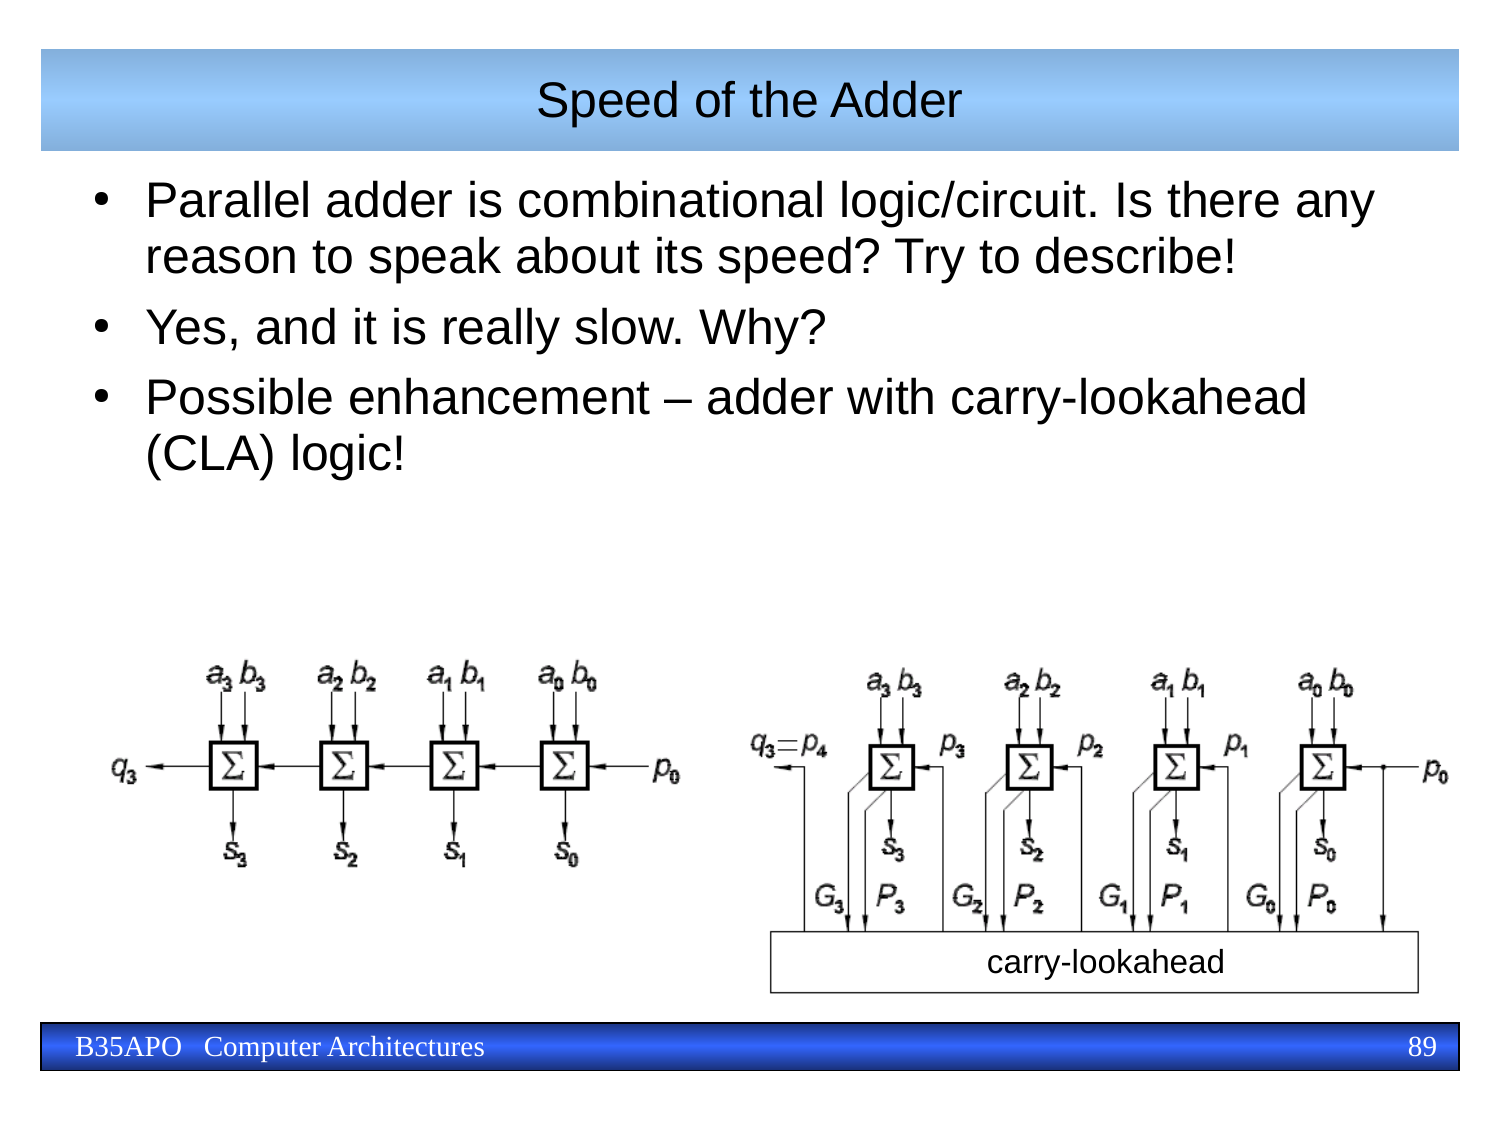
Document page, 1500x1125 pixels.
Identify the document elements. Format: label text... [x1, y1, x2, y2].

title Speed of the Adder [41, 49, 1459, 151]
list Parallel adder is combinational logic/circuit. Is there any reason to speak about its speed? Try to describe! Yes, and it is really slow. Why? Possible enhancement – adder with carry-lookahead (CLA) logic! [75, 172, 1400, 538]
picture [100, 655, 691, 870]
picture [721, 665, 1454, 1000]
text_box carry-lookahead [924, 936, 1288, 989]
